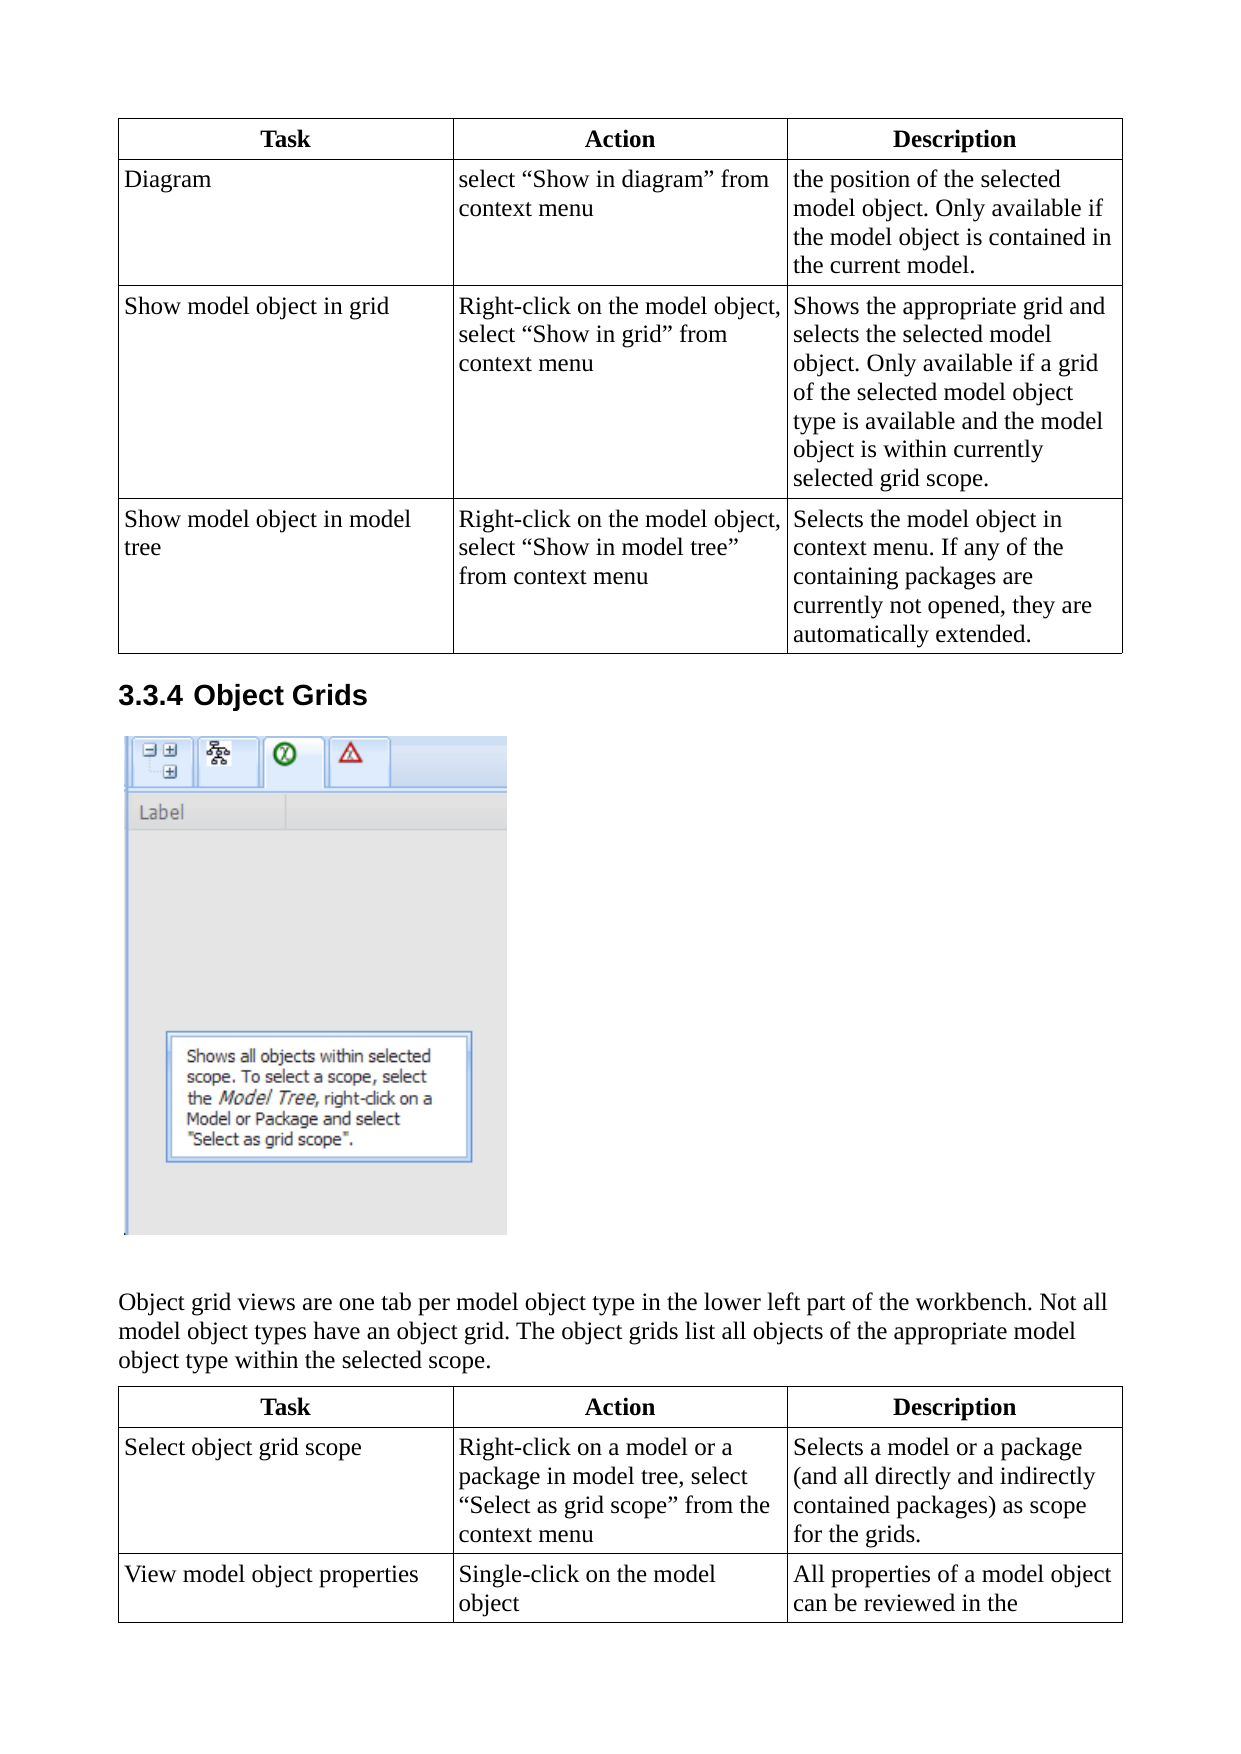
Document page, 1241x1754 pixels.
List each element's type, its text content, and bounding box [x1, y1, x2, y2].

table_cell Show model object in grid [119, 286, 453, 498]
table_header Task [119, 1387, 453, 1427]
table_cell Single-click on the model object [454, 1554, 787, 1622]
table_header Action [454, 1387, 787, 1427]
table_cell the position of the selected model object. Only available if the model object is contained in the current model. [788, 160, 1122, 285]
table_cell All properties of a model object can be reviewed in the [788, 1554, 1122, 1622]
table_header Action [454, 119, 787, 158]
picture [124, 736, 507, 1235]
subtitle Object Grids [118, 678, 1122, 712]
table_cell Right-click on the model object, select “Show in grid” from context menu [454, 286, 787, 498]
table_cell Shows the appropriate grid and selects the selected model object. Only available if a grid of the selected model object type is available and the model object is within currently selected grid scope. [788, 286, 1122, 498]
table_header Description [788, 1387, 1122, 1427]
table_cell Right-click on a model or a package in model tree, select “Select as grid scope” from the context menu [454, 1428, 787, 1553]
table_cell Show model object in model tree [119, 499, 453, 653]
table_cell Selects the model object in context menu. If any of the containing packages are currently not opened, they are automatically extended. [788, 499, 1122, 653]
table_cell select “Show in diagram” from context menu [454, 160, 787, 285]
text Object grid views are one tab per model object type in the lower left part of the workbench. Not all model object types have an object grid. The object grids list all objects of the appropriate model object type within the selected scope. [118, 1287, 1122, 1374]
table_header Description [788, 119, 1122, 158]
table_cell Selects a model or a package (and all directly and indirectly contained packages) as scope for the grids. [788, 1428, 1122, 1553]
table_cell Right-click on the model object, select “Show in model tree” from context menu [454, 499, 787, 653]
table_cell Diagram [119, 160, 453, 285]
table_header Task [119, 119, 453, 158]
table_cell Select object grid scope [119, 1428, 453, 1553]
table_cell View model object properties [119, 1554, 453, 1622]
